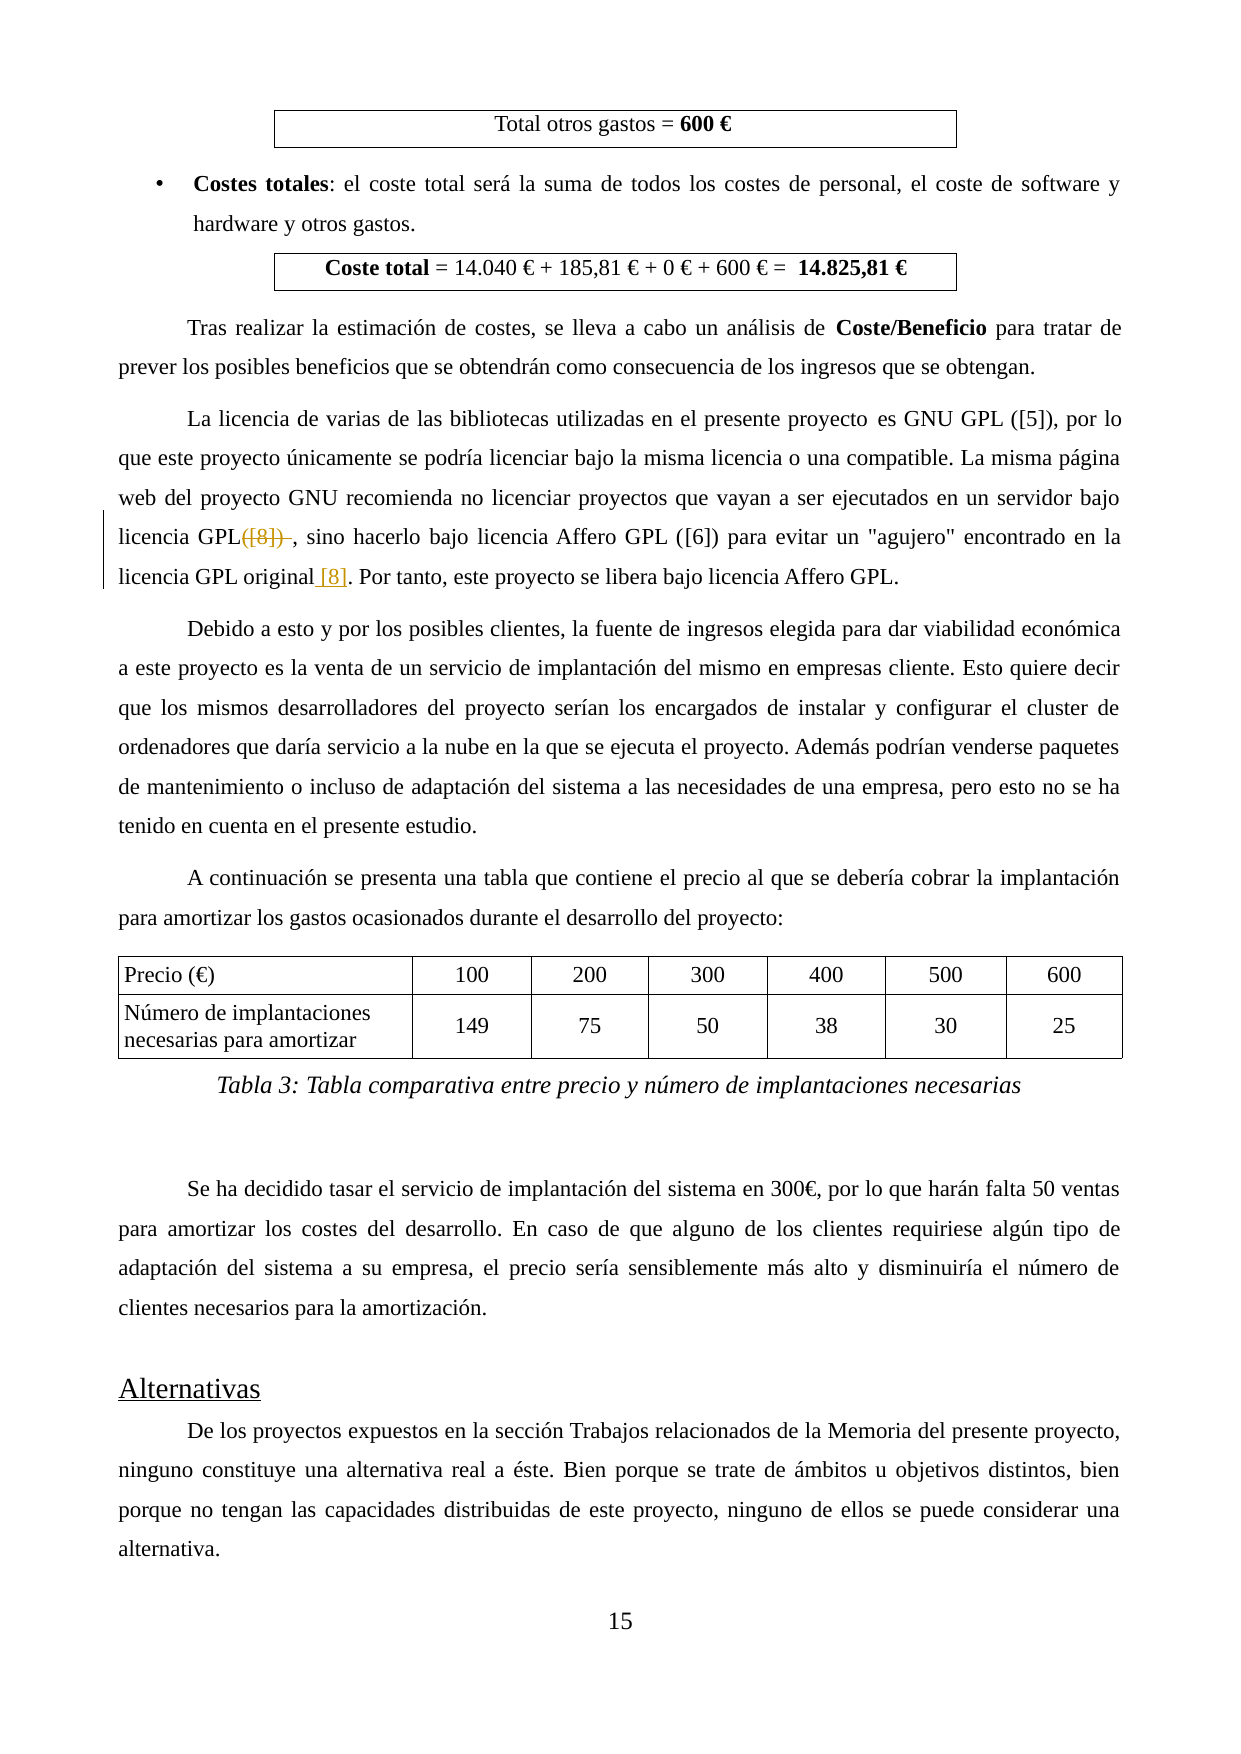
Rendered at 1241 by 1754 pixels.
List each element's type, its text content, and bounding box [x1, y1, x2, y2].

table_cell 75 [532, 995, 648, 1058]
text De los proyectos expuestos en la sección Trabajos relacionados de la Memoria del presente proyecto, ninguno constituye una alternativa real a éste. Bien porque se trate de ámbitos u objetivos distintos, bien porque no tengan las capacidades distribuidas de este proyecto, ninguno de ellos se puede considerar una alternativa. [118, 1417, 1122, 1562]
table_header Precio (€) [119, 957, 412, 994]
subtitle Alternativas [118, 1371, 1122, 1404]
table_header 500 [886, 957, 1006, 994]
table_cell 25 [1007, 995, 1122, 1058]
table_header 400 [768, 957, 885, 994]
text Tabla 3: Tabla comparativa entre precio y número de implantaciones necesarias [118, 1070, 1122, 1099]
text Debido a esto y por los posibles clientes, la fuente de ingresos elegida para dar viabilidad económica a este proyecto es la venta de un servicio de implantación del mismo en empresas cliente. Esto quiere decir que los mismos desarrolladores del proyecto serían los encargados de instalar y configurar el cluster de ordenadores que daría servicio a la nube en la que se ejecuta el proyecto. Además podrían venderse paquetes de mantenimiento o incluso de adaptación del sistema a las necesidades de una empresa, pero esto no se ha tenido en cuenta en el presente estudio. [118, 615, 1122, 839]
table_cell 149 [413, 995, 531, 1058]
text A continuación se presenta una tabla que contiene el precio al que se debería cobrar la implantación para amortizar los gastos ocasionados durante el desarrollo del proyecto: [118, 864, 1122, 930]
table_cell 50 [649, 995, 767, 1058]
table_header 300 [649, 957, 767, 994]
table_header 100 [413, 957, 531, 994]
table_header 600 [1007, 957, 1122, 994]
text Tras realizar la estimación de costes, se lleva a cabo un análisis de Coste/Beneficio para tratar de prever los posibles beneficios que se obtendrán como consecuencia de los ingresos que se obtengan. [118, 313, 1122, 379]
text La licencia de varias de las bibliotecas utilizadas en el presente proyecto es GNU GPL ([5]), por lo que este proyecto únicamente se podría licenciar bajo la misma licencia o una compatible. La misma página web del proyecto GNU recomienda no licenciar proyectos que vayan a ser ejecutados en un servidor bajo licencia GPL, sino hacerlo bajo licencia Affero GPL ([6]) para evitar un "agujero" encontrado en la licencia GPL original [8]. Por tanto, este proyecto se libera bajo licencia Affero GPL. [118, 405, 1122, 589]
table_cell 38 [768, 995, 885, 1058]
table_cell Número de implantaciones necesarias para amortizar [119, 995, 412, 1058]
list Costes totales: el coste total será la suma de todos los costes de personal, el coste de software y hardware y otros gastos. [156, 170, 1122, 236]
table_cell 30 [886, 995, 1006, 1058]
text Se ha decidido tasar el servicio de implantación del sistema en 300€, por lo que harán falta 50 ventas para amortizar los costes del desarrollo. En caso de que alguno de los clientes requiriese algún tipo de adaptación del sistema a su empresa, el precio sería sensiblemente más alto y disminuiría el número de clientes necesarios para la amortización. [118, 1175, 1122, 1320]
table_header 200 [532, 957, 648, 994]
